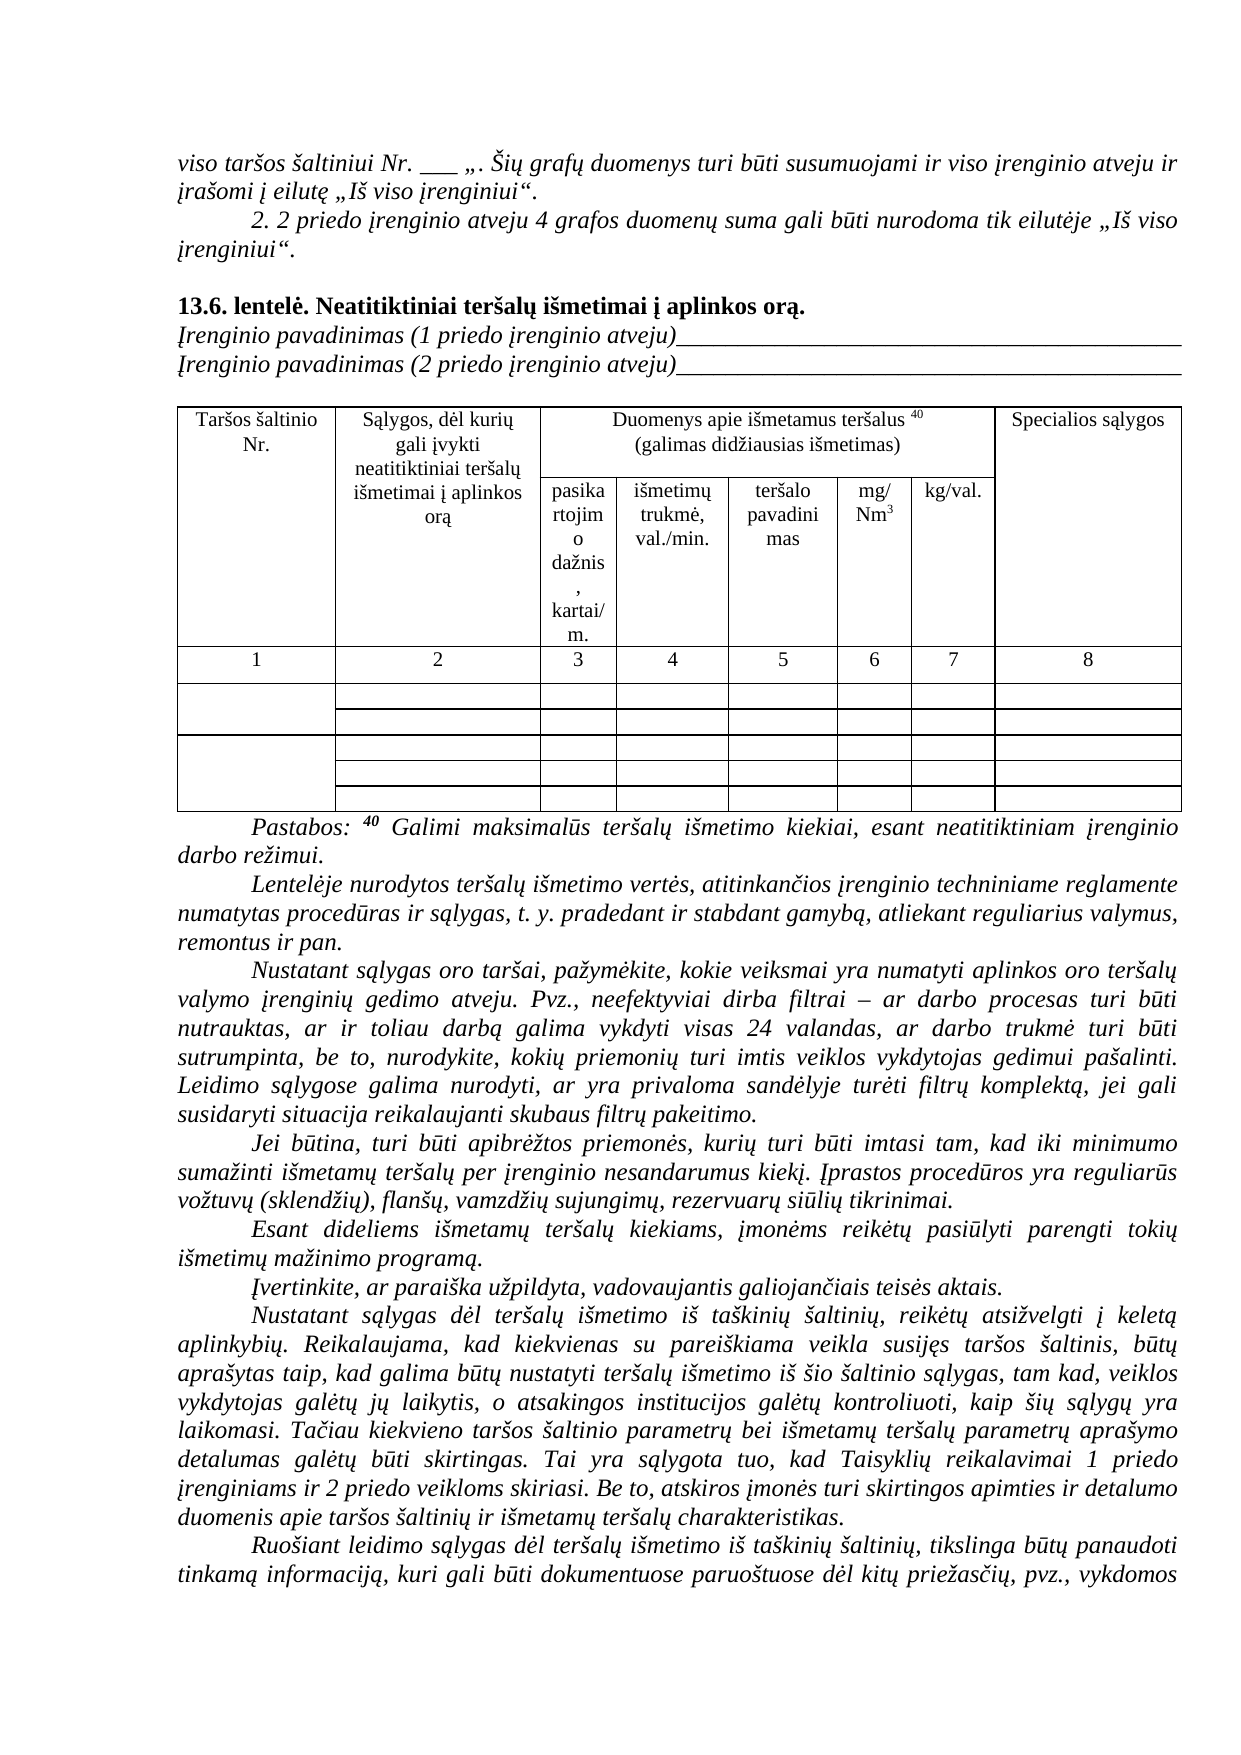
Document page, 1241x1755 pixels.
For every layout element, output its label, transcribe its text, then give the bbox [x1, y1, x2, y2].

table_cell [178, 684, 335, 734]
table_cell [541, 787, 616, 811]
text Pastabos: 40 Galimi maksimalūs teršalų išmetimo kiekiai, esant neatitiktiniam įrenginio darbo režimui. [177, 812, 1181, 869]
table_cell 6 [838, 647, 911, 683]
table_header Sąlygos, dėl kurių gali įvykti neatitiktiniai teršalų išmetimai į aplinkos orą [336, 408, 540, 646]
table_header Specialios sąlygos [996, 408, 1181, 646]
table_cell teršalo pavadinimas [729, 478, 837, 646]
table_cell [617, 684, 728, 708]
text Įrenginio pavadinimas (2 priedo įrenginio atveju) [177, 349, 1181, 378]
table_cell [912, 787, 994, 811]
table_cell [838, 684, 911, 708]
table_cell [838, 787, 911, 811]
table_cell [336, 710, 540, 734]
table_cell [617, 736, 728, 759]
table_cell [541, 761, 616, 785]
table_cell [729, 684, 837, 708]
table_cell 8 [996, 647, 1181, 683]
text Lentelėje nurodytos teršalų išmetimo vertės, atitinkančios įrenginio techniniame reglamente numatytas procedūras ir sąlygas, t. y. pradedant ir stabdant gamybą, atliekant reguliarius valymus, remontus ir pan. [177, 869, 1181, 956]
table_cell kg/val. [912, 478, 994, 646]
table_cell [729, 761, 837, 785]
table_cell [996, 761, 1181, 785]
text Nustatant sąlygas oro taršai, pažymėkite, kokie veiksmai yra numatyti aplinkos oro teršalų valymo įrenginių gedimo atveju. Pvz., neefektyviai dirba filtrai – ar darbo procesas turi būti nutrauktas, ar ir toliau darbą galima vykdyti visas 24 valandas, ar darbo trukmė turi būti sutrumpinta, be to, nurodykite, kokių priemonių turi imtis veiklos vykdytojas gedimui pašalinti. Leidimo sąlygose galima nurodyti, ar yra privaloma sandėlyje turėti filtrų komplektą, jei gali susidaryti situacija reikalaujanti skubaus filtrų pakeitimo. [177, 956, 1181, 1128]
table_cell [912, 736, 994, 759]
text Esant dideliems išmetamų teršalų kiekiams, įmonėms reikėtų pasiūlyti parengti tokių išmetimų mažinimo programą. [177, 1214, 1181, 1272]
table_cell [617, 787, 728, 811]
text Įrenginio pavadinimas (1 priedo įrenginio atveju) [177, 320, 1181, 349]
table_cell [838, 761, 911, 785]
table_cell mg/Nm3 [838, 478, 911, 646]
text Įvertinkite, ar paraiška užpildyta, vadovaujantis galiojančiais teisės aktais. [177, 1272, 1181, 1301]
table_cell pasikartojimo dažnis, kartai/m. [541, 478, 616, 646]
table_cell [541, 736, 616, 759]
text Nustatant sąlygas dėl teršalų išmetimo iš taškinių šaltinių, reikėtų atsižvelgti į keletą aplinkybių. Reikalaujama, kad kiekvienas su pareiškiama veikla susijęs taršos šaltinis, būtų aprašytas taip, kad galima būtų nustatyti teršalų išmetimo iš šio šaltinio sąlygas, tam kad, veiklos vykdytojas galėtų jų laikytis, o atsakingos institucijos galėtų kontroliuoti, kaip šių sąlygų yra laikomasi. Tačiau kiekvieno taršos šaltinio parametrų bei išmetamų teršalų parametrų aprašymo detalumas galėtų būti skirtingas. Tai yra sąlygota tuo, kad Taisyklių reikalavimai 1 priedo įrenginiams ir 2 priedo veikloms skiriasi. Be to, atskiros įmonės turi skirtingos apimties ir detalumo duomenis apie taršos šaltinių ir išmetamų teršalų charakteristikas. [177, 1301, 1181, 1531]
text 13.6. lentelė. Neatitiktiniai teršalų išmetimai į aplinkos orą. [177, 291, 1181, 320]
table_cell 7 [912, 647, 994, 683]
table_cell 3 [541, 647, 616, 683]
table_header Duomenys apie išmetamus teršalus 40 (galimas didžiausias išmetimas) [541, 408, 994, 477]
table_cell 2 [336, 647, 540, 683]
table_cell [541, 710, 616, 734]
table_cell [838, 710, 911, 734]
table_cell [336, 736, 540, 759]
table_cell [617, 710, 728, 734]
table_header Taršos šaltinio Nr. [178, 408, 335, 646]
text Jei būtina, turi būti apibrėžtos priemonės, kurių turi būti imtasi tam, kad iki minimumo sumažinti išmetamų teršalų per įrenginio nesandarumus kiekį. Įprastos procedūros yra reguliarūs vožtuvų (sklendžių), flanšų, vamzdžių sujungimų, rezervuarų siūlių tikrinimai. [177, 1128, 1181, 1214]
table_cell [729, 710, 837, 734]
table_cell 4 [617, 647, 728, 683]
table_cell [617, 761, 728, 785]
table_cell [336, 684, 540, 708]
table_cell [912, 710, 994, 734]
table_cell [729, 787, 837, 811]
text Ruošiant leidimo sąlygas dėl teršalų išmetimo iš taškinių šaltinių, tikslinga būtų panaudoti tinkamą informaciją, kuri gali būti dokumentuose paruoštuose dėl kitų priežasčių, pvz., vykdomos [177, 1531, 1181, 1588]
table_cell 5 [729, 647, 837, 683]
text viso taršos šaltiniui Nr. ___ „. Šių grafų duomenys turi būti susumuojami ir viso įrenginio atveju ir įrašomi į eilutę „Iš viso įrenginiui“. [177, 148, 1181, 205]
table_cell 1 [178, 647, 335, 683]
text 2. 2 priedo įrenginio atveju 4 grafos duomenų suma gali būti nurodoma tik eilutėje „Iš viso įrenginiui“. [177, 205, 1181, 263]
table_cell [336, 761, 540, 785]
table_cell [912, 761, 994, 785]
table_cell [729, 736, 837, 759]
table_cell [912, 684, 994, 708]
table_cell [996, 787, 1181, 811]
table_cell [996, 710, 1181, 734]
table_cell [996, 736, 1181, 759]
table_cell [838, 736, 911, 759]
table_cell [336, 787, 540, 811]
table_cell [178, 736, 335, 811]
table_cell [996, 684, 1181, 708]
table_cell išmetimų trukmė, val./min. [617, 478, 728, 646]
table_cell [541, 684, 616, 708]
